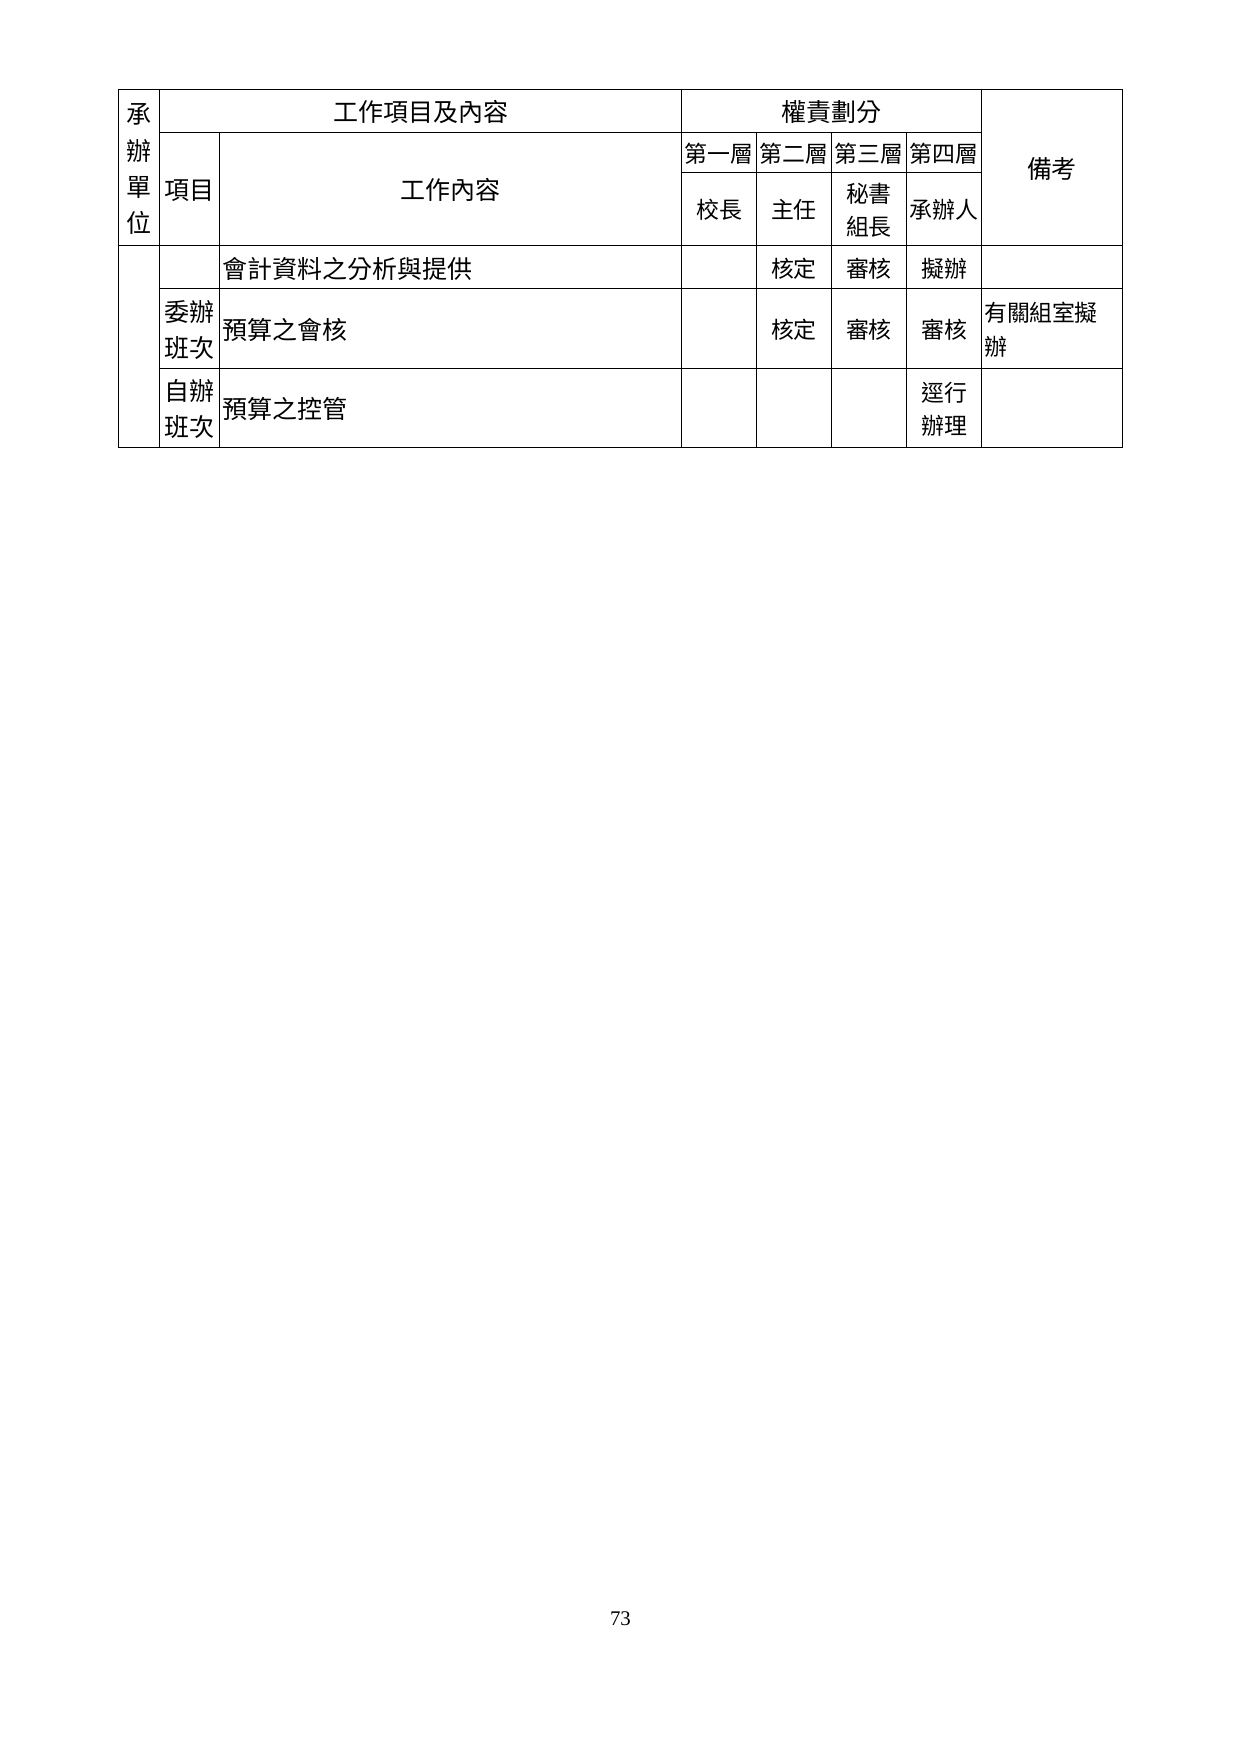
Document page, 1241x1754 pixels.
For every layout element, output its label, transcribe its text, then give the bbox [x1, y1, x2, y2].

table_cell 校長 [682, 173, 756, 245]
table_cell 項目 [160, 133, 219, 245]
table_cell 核定 [757, 246, 831, 288]
table_cell [832, 369, 906, 447]
table_cell [757, 369, 831, 447]
table_cell 自辦班次 [160, 369, 219, 447]
table_cell 會計資料之分析與提供 [220, 246, 681, 288]
table_cell 第一層 [682, 133, 756, 172]
table_cell 第三層 [832, 133, 906, 172]
table_cell 主任 [757, 173, 831, 245]
table_header 備考 [982, 90, 1122, 245]
table_cell 工作內容 [220, 133, 681, 245]
table_cell 預算之控管 [220, 369, 681, 447]
table_cell [682, 246, 756, 288]
table_cell 擬辦 [907, 246, 981, 288]
table_cell 審核 [832, 289, 906, 368]
table_cell [682, 289, 756, 368]
table_cell 核定 [757, 289, 831, 368]
table_header 承辦單位 [119, 90, 159, 245]
table_cell [119, 246, 159, 447]
table_cell [982, 369, 1122, 447]
table_cell 有關組室擬辦 [982, 289, 1122, 368]
table_cell 預算之會核 [220, 289, 681, 368]
table_cell 審核 [832, 246, 906, 288]
table_cell 秘書 組長 [832, 173, 906, 245]
table_header 工作項目及內容 [160, 90, 681, 132]
table_cell [160, 246, 219, 288]
table_cell [982, 246, 1122, 288]
table_cell [682, 369, 756, 447]
table_cell 審核 [907, 289, 981, 368]
table_cell 逕行 辦理 [907, 369, 981, 447]
table_cell 第二層 [757, 133, 831, 172]
table_header 權責劃分 [682, 90, 981, 132]
table_cell 委辦班次 [160, 289, 219, 368]
table_cell 第四層 [907, 133, 981, 172]
table_cell 承辦人 [907, 173, 981, 245]
